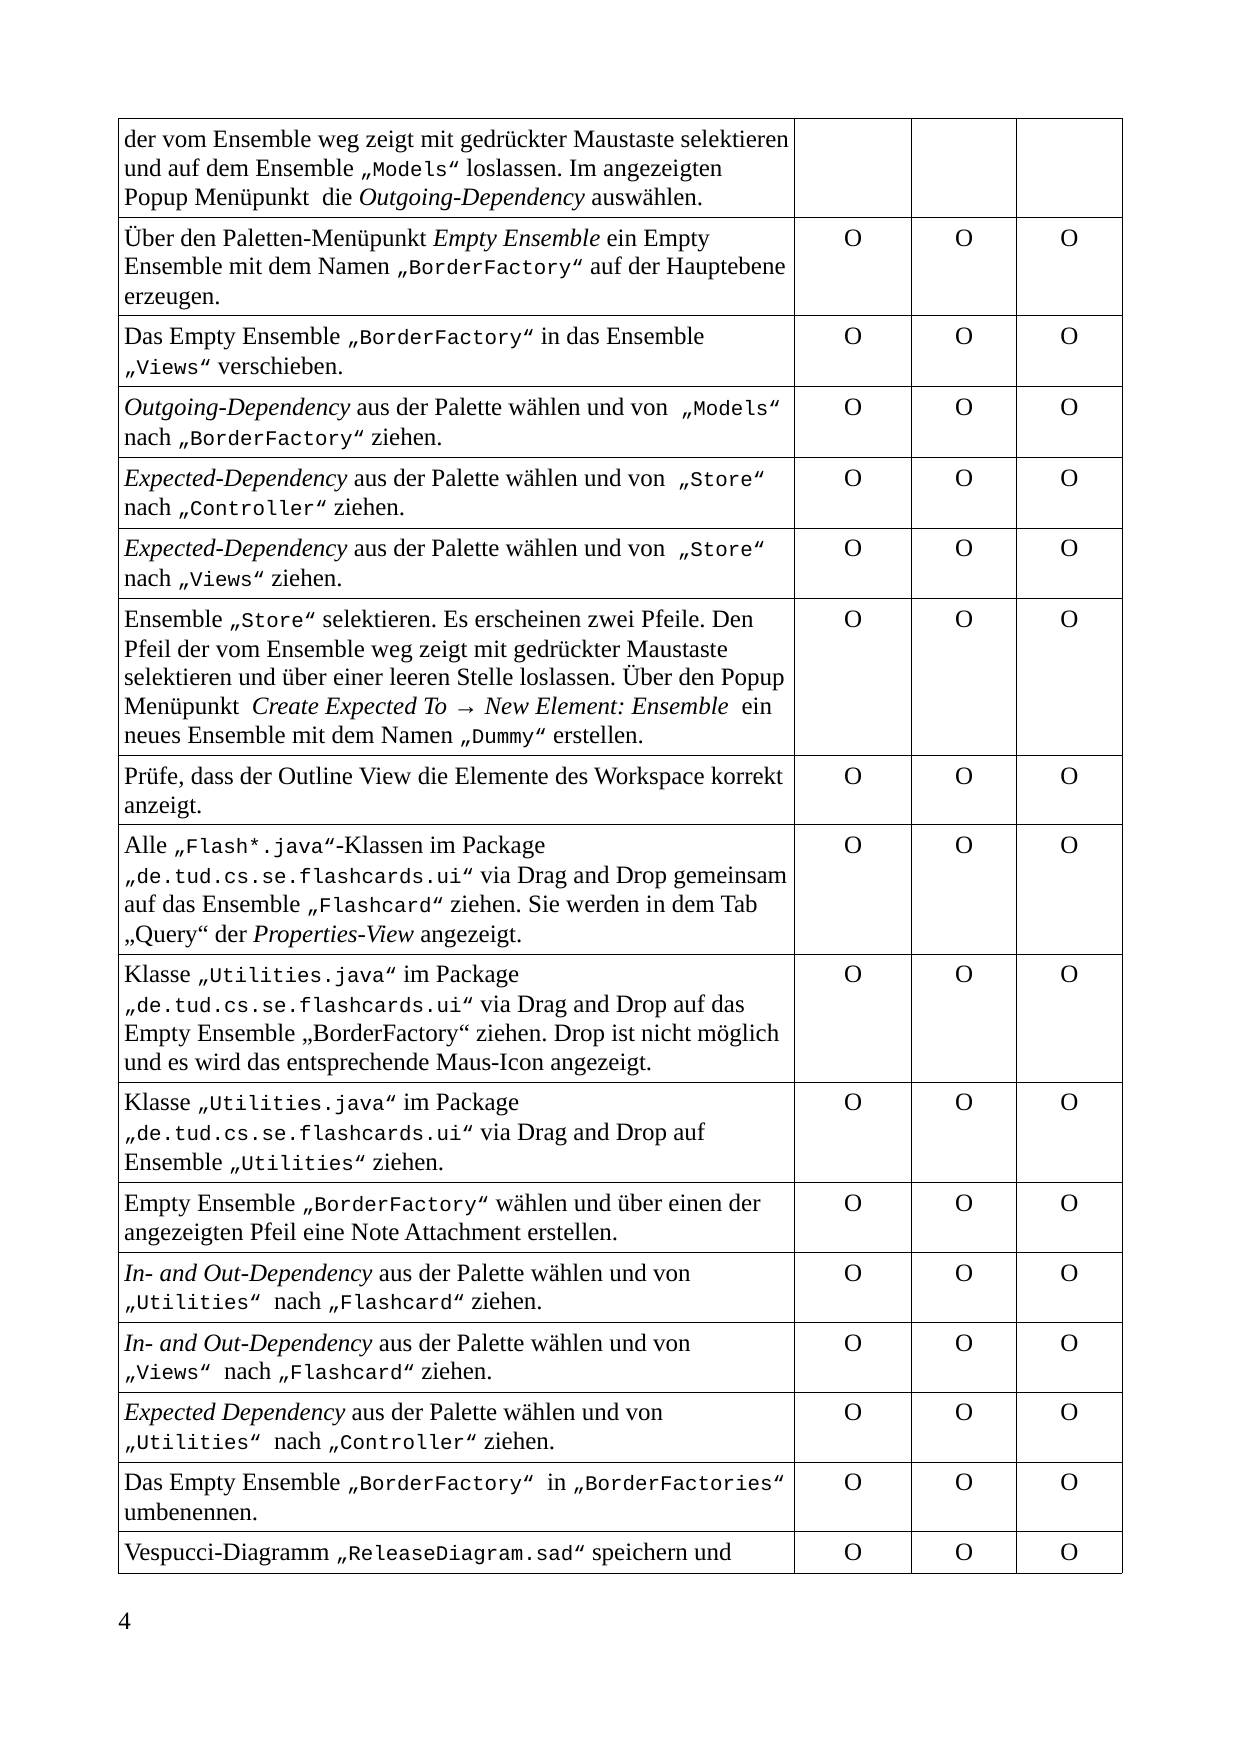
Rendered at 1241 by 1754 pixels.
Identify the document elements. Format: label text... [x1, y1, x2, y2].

table_cell O [1017, 1463, 1122, 1531]
table_cell O [912, 825, 1016, 953]
table_cell O [1017, 1253, 1122, 1322]
table_cell O [912, 1183, 1016, 1252]
table_cell Klasse „Utilities.java“ im Package „de.tud.cs.se.flashcards.ui“ via Drag and Drop auf Ensemble „Utilities“ ziehen. [119, 1083, 794, 1182]
table_cell O [795, 1323, 911, 1392]
table_cell O [795, 1183, 911, 1252]
table_cell O [912, 1253, 1016, 1322]
table_cell Über den Paletten-Menüpunkt Empty Ensemble ein Empty Ensemble mit dem Namen „BorderFactory“ auf der Hauptebene erzeugen. [119, 218, 794, 315]
table_cell O [1017, 1323, 1122, 1392]
table_cell Das Empty Ensemble „BorderFactory“ in das Ensemble „Views“ verschieben. [119, 316, 794, 386]
table_cell O [1017, 756, 1122, 824]
table_cell O [795, 1532, 911, 1573]
table_cell Das Empty Ensemble „BorderFactory“ in „BorderFactories“ umbenennen. [119, 1463, 794, 1531]
table_cell [1017, 119, 1122, 217]
table_cell Prüfe, dass der Outline View die Elemente des Workspace korrekt anzeigt. [119, 756, 794, 824]
table_cell O [1017, 316, 1122, 386]
table_cell O [795, 218, 911, 315]
table_cell O [912, 756, 1016, 824]
table_cell O [912, 218, 1016, 315]
table_cell O [795, 825, 911, 953]
table_cell Outgoing-Dependency aus der Palette wählen und von „Models“ nach „BorderFactory“ ziehen. [119, 387, 794, 457]
table_cell O [1017, 599, 1122, 755]
table_cell O [795, 1253, 911, 1322]
table_cell O [795, 599, 911, 755]
table_cell O [1017, 955, 1122, 1082]
table_cell O [795, 1463, 911, 1531]
table_cell O [1017, 529, 1122, 598]
table_cell O [912, 599, 1016, 755]
table_cell O [912, 1323, 1016, 1392]
table_cell Empty Ensemble „BorderFactory“ wählen und über einen der angezeigten Pfeil eine Note Attachment erstellen. [119, 1183, 794, 1252]
table_cell O [795, 529, 911, 598]
table_cell Alle „Flash*.java“-Klassen im Package „de.tud.cs.se.flashcards.ui“ via Drag and Drop gemeinsam auf das Ensemble „Flashcard“ ziehen. Sie werden in dem Tab „Query“ der Properties-View angezeigt. [119, 825, 794, 953]
table_cell O [912, 529, 1016, 598]
table_cell Expected Dependency aus der Palette wählen und von „Utilities“ nach „Controller“ ziehen. [119, 1393, 794, 1462]
table_cell O [912, 458, 1016, 528]
table_cell [912, 119, 1016, 217]
table_cell In- and Out-Dependency aus der Palette wählen und von „Views“ nach „Flashcard“ ziehen. [119, 1323, 794, 1392]
table_cell In- and Out-Dependency aus der Palette wählen und von „Utilities“ nach „Flashcard“ ziehen. [119, 1253, 794, 1322]
table_cell O [795, 756, 911, 824]
table_cell O [912, 1463, 1016, 1531]
table_cell O [1017, 825, 1122, 953]
table_cell O [912, 316, 1016, 386]
table_cell O [1017, 1532, 1122, 1573]
table_cell O [795, 955, 911, 1082]
table_cell O [1017, 387, 1122, 457]
table_cell [795, 119, 911, 217]
table_cell O [912, 1532, 1016, 1573]
table_cell O [1017, 1183, 1122, 1252]
table_cell O [795, 316, 911, 386]
table_cell O [1017, 218, 1122, 315]
table_cell O [795, 387, 911, 457]
table_cell O [912, 1393, 1016, 1462]
table_cell O [912, 955, 1016, 1082]
table_cell O [1017, 458, 1122, 528]
table_cell O [912, 1083, 1016, 1182]
table_cell Expected-Dependency aus der Palette wählen und von „Store“ nach „Views“ ziehen. [119, 529, 794, 598]
table_cell O [795, 1083, 911, 1182]
table_cell O [912, 387, 1016, 457]
table_cell O [1017, 1393, 1122, 1462]
table_cell O [795, 458, 911, 528]
table_cell Vespucci-Diagramm „ReleaseDiagram.sad“ speichern und [119, 1532, 794, 1573]
table_cell Klasse „Utilities.java“ im Package „de.tud.cs.se.flashcards.ui“ via Drag and Drop auf das Empty Ensemble „BorderFactory“ ziehen. Drop ist nicht möglich und es wird das entsprechende Maus-Icon angezeigt. [119, 955, 794, 1082]
table_cell O [795, 1393, 911, 1462]
table_cell O [1017, 1083, 1122, 1182]
table_cell der vom Ensemble weg zeigt mit gedrückter Maustaste selektieren und auf dem Ensemble „Models“ loslassen. Im angezeigten Popup Menüpunkt die Outgoing-Dependency auswählen. [119, 119, 794, 217]
table_cell Ensemble „Store“ selektieren. Es erscheinen zwei Pfeile. Den Pfeil der vom Ensemble weg zeigt mit gedrückter Maustaste selektieren und über einer leeren Stelle loslassen. Über den Popup Menüpunkt Create Expected To → New Element: Ensemble ein neues Ensemble mit dem Namen „Dummy“ erstellen. [119, 599, 794, 755]
table_cell Expected-Dependency aus der Palette wählen und von „Store“ nach „Controller“ ziehen. [119, 458, 794, 528]
